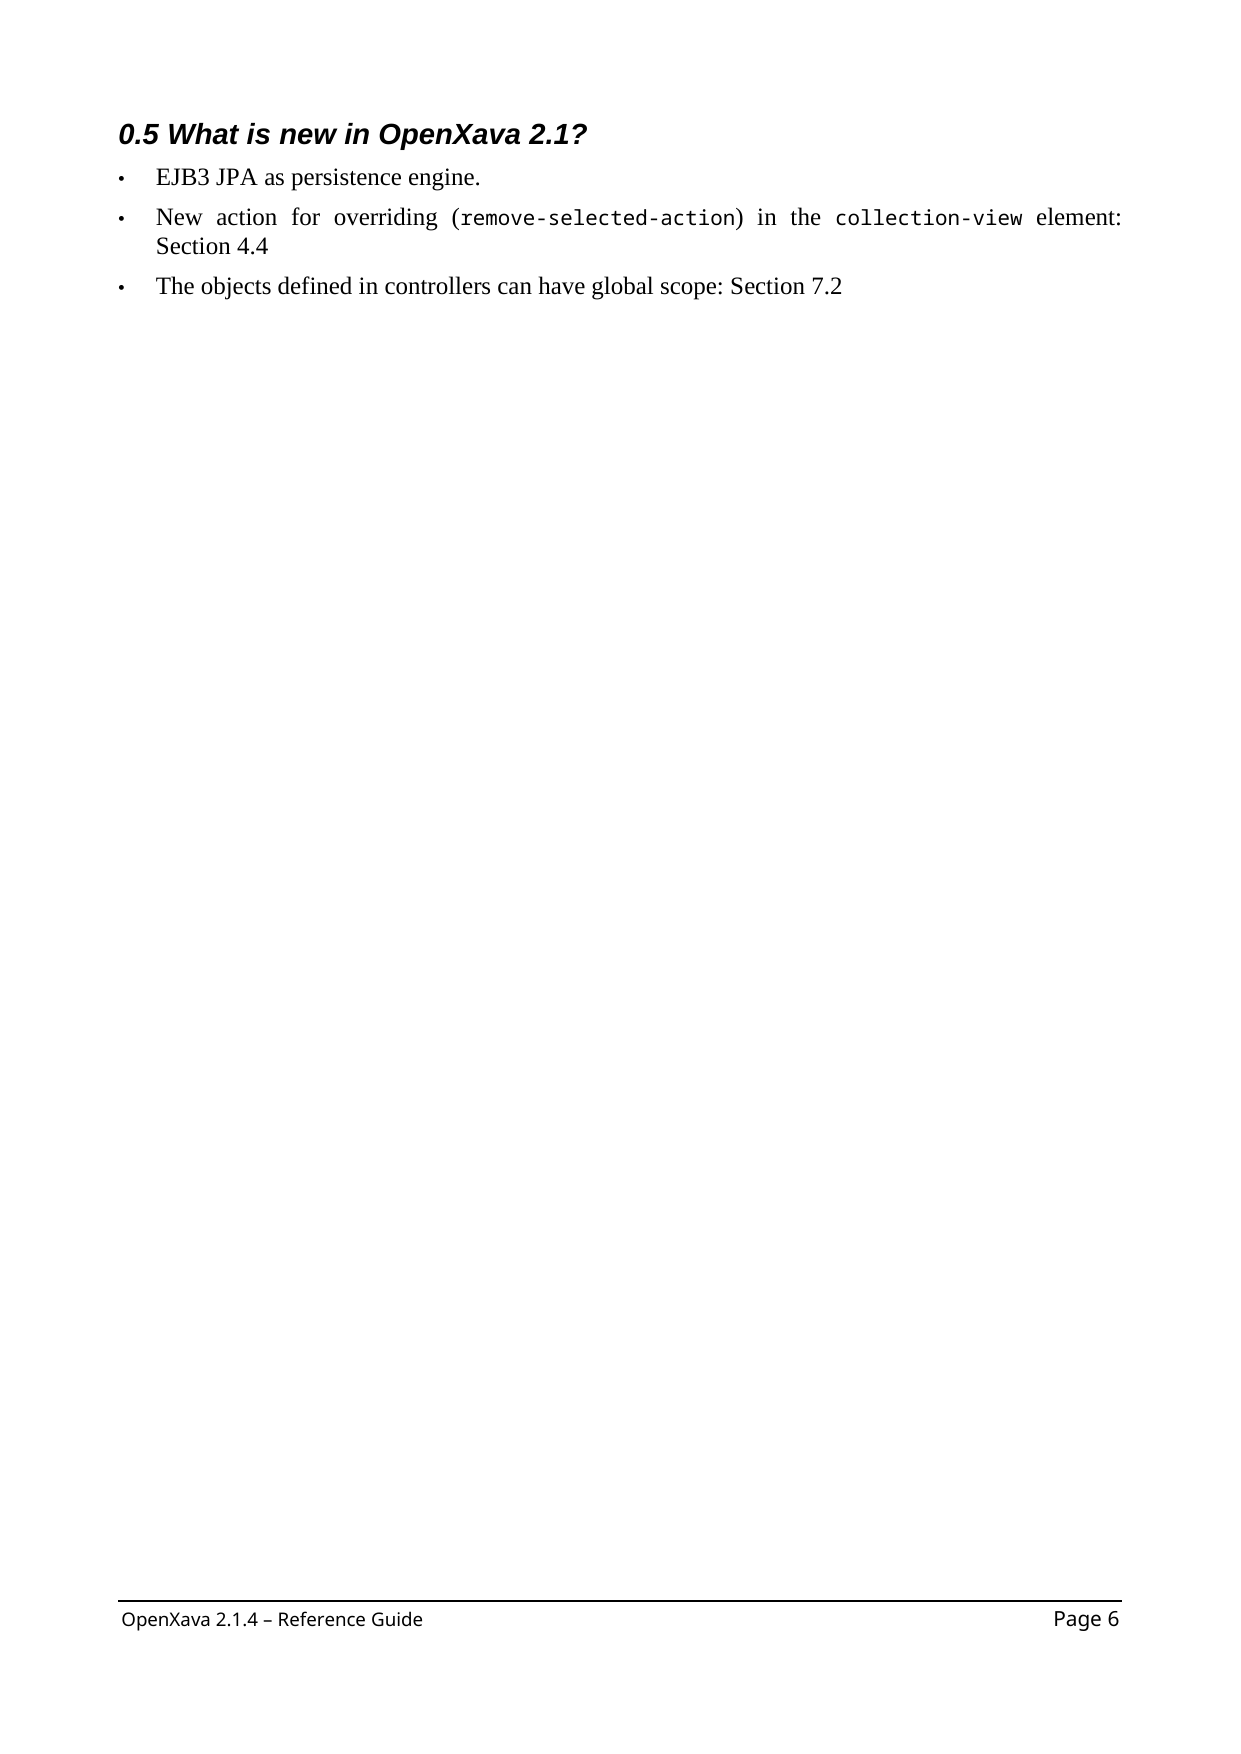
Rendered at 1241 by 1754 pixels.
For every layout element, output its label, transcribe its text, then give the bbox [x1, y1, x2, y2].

list New action for overriding (remove-selected-action) in the collection-view element: Section 4.4 [118, 203, 1122, 259]
list EJB3 JPA as persistence engine. [118, 163, 1122, 191]
list The objects defined in controllers can have global scope: Section 7.2 [118, 272, 1122, 300]
subtitle What is new in OpenXava 2.1? [118, 118, 1122, 151]
